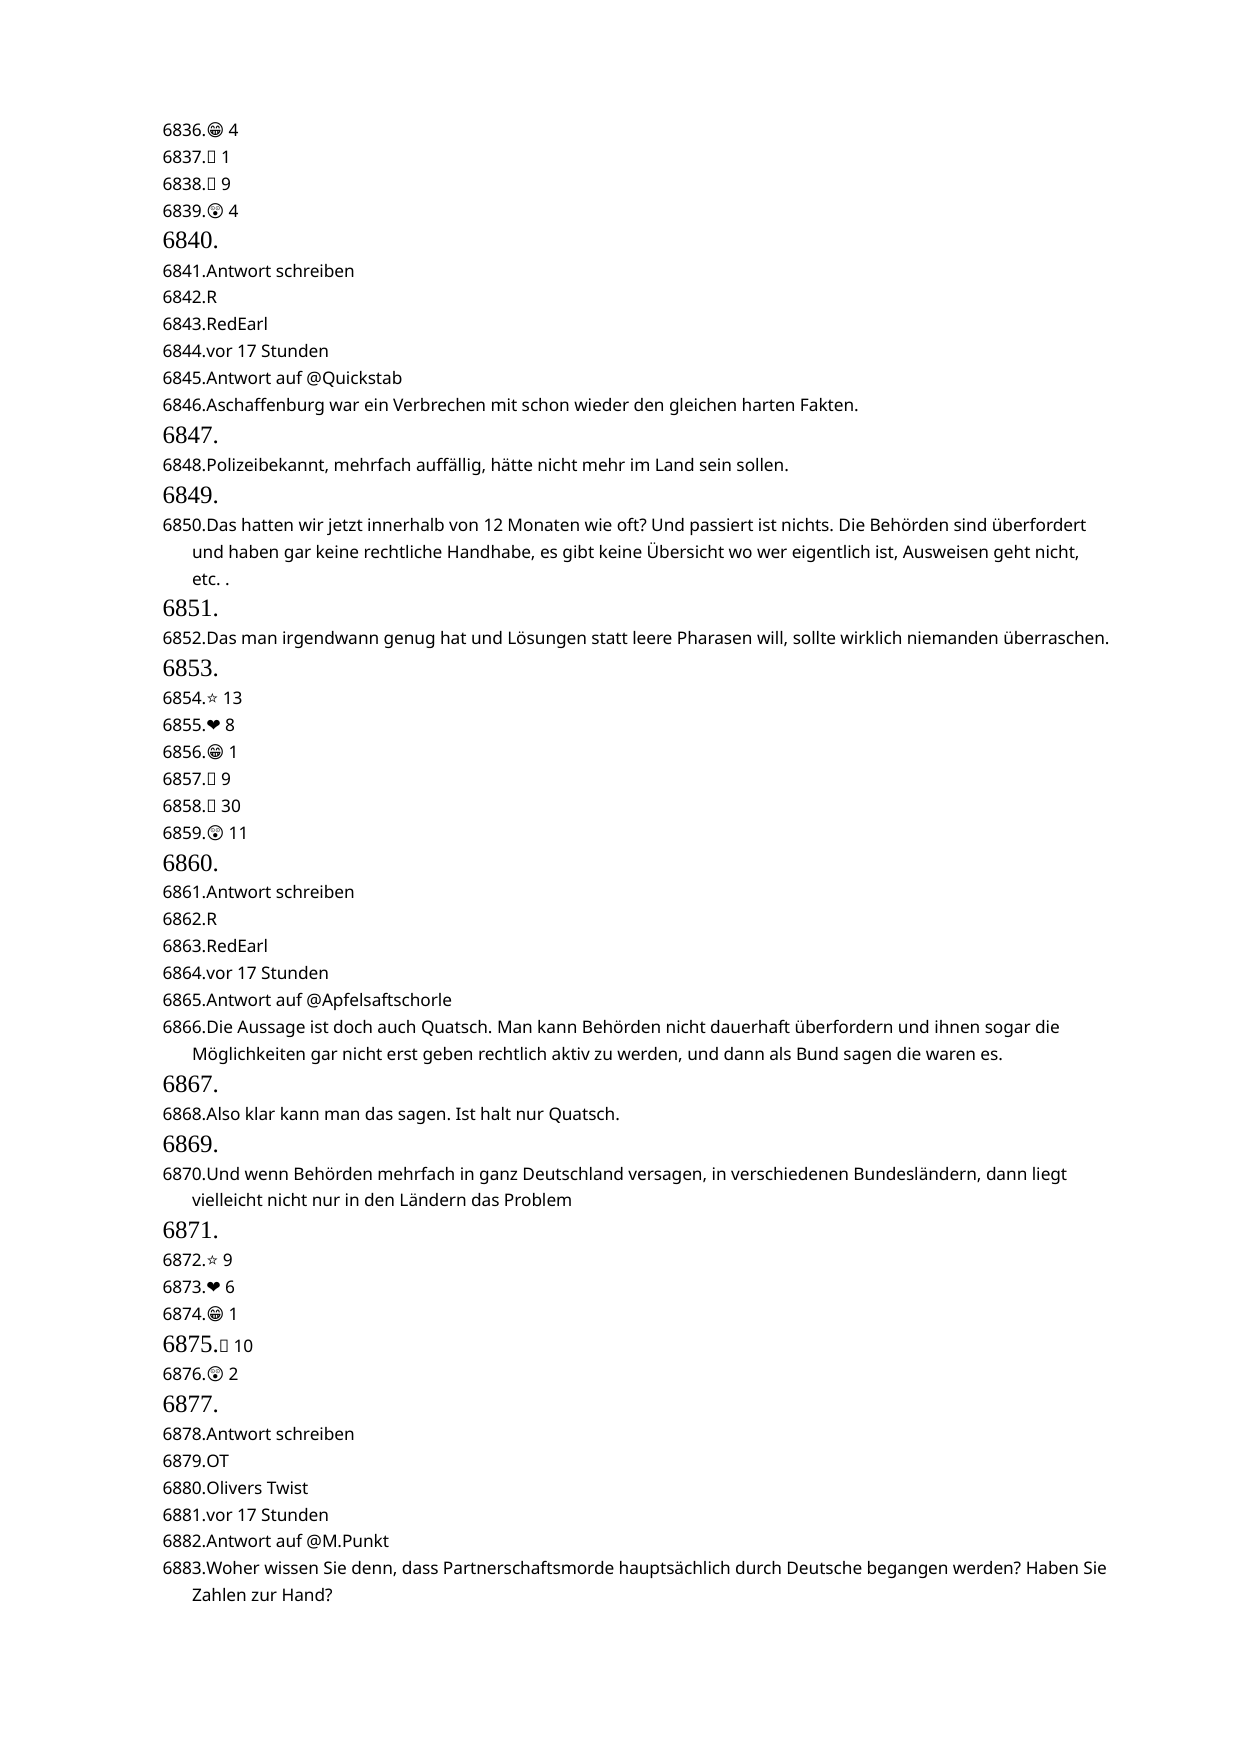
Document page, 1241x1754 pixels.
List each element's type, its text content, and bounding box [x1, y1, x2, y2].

list 🤨 10 [162, 1329, 1122, 1358]
list 🤨 9 [162, 172, 1122, 195]
list Die Aussage ist doch auch Quatsch. Man kann Behörden nicht dauerhaft überfordern und ihnen sogar die Möglichkeiten gar nicht erst geben rechtlich aktiv zu werden, und dann als Bund sagen die waren es. [162, 1015, 1122, 1065]
list 😲 4 [162, 199, 1122, 222]
list vor 17 Stunden [162, 961, 1122, 985]
list 🤨 30 [162, 794, 1122, 817]
list Polizeibekannt, mehrfach auffällig, hätte nicht mehr im Land sein sollen. [162, 453, 1122, 476]
list 😲 2 [162, 1362, 1122, 1386]
list ❤️ 6 [162, 1275, 1122, 1299]
list RedEarl [162, 934, 1122, 958]
list 🙁 1 [162, 145, 1122, 168]
list Antwort schreiben [162, 1422, 1122, 1445]
list 😁 4 [162, 118, 1122, 142]
list Antwort schreiben [162, 881, 1122, 904]
list ⭐️ 13 [162, 686, 1122, 710]
list 😁 1 [162, 1302, 1122, 1326]
list 😁 1 [162, 740, 1122, 763]
list vor 17 Stunden [162, 1503, 1122, 1526]
list Das man irgendwann genug hat und Lösungen statt leere Pharasen will, sollte wirklich niemanden überraschen. [162, 626, 1122, 650]
list R [162, 286, 1122, 309]
list ❤️ 8 [162, 713, 1122, 737]
list 😲 11 [162, 821, 1122, 844]
list Also klar kann man das sagen. Ist halt nur Quatsch. [162, 1102, 1122, 1125]
list Antwort schreiben [162, 259, 1122, 282]
list Antwort auf @Apfelsaftschorle [162, 988, 1122, 1012]
list R [162, 907, 1122, 931]
list RedEarl [162, 312, 1122, 336]
list Woher wissen Sie denn, dass Partnerschaftsmorde hauptsächlich durch Deutsche begangen werden? Haben Sie Zahlen zur Hand? [162, 1556, 1122, 1607]
list OT [162, 1449, 1122, 1472]
list 🙁 9 [162, 767, 1122, 790]
list Aschaffenburg war ein Verbrechen mit schon wieder den gleichen harten Fakten. [162, 393, 1122, 416]
list Das hatten wir jetzt innerhalb von 12 Monaten wie oft? Und passiert ist nichts. Die Behörden sind überfordert und haben gar keine rechtliche Handhabe, es gibt keine Übersicht wo wer eigentlich ist, Ausweisen geht nicht, etc. . [162, 513, 1122, 590]
list Antwort auf @M.Punkt [162, 1529, 1122, 1553]
list vor 17 Stunden [162, 339, 1122, 363]
list Und wenn Behörden mehrfach in ganz Deutschland versagen, in verschiedenen Bundesländern, dann liegt vielleicht nicht nur in den Ländern das Problem [162, 1162, 1122, 1212]
list ⭐️ 9 [162, 1248, 1122, 1272]
list Olivers Twist [162, 1476, 1122, 1499]
list Antwort auf @Quickstab [162, 366, 1122, 389]
